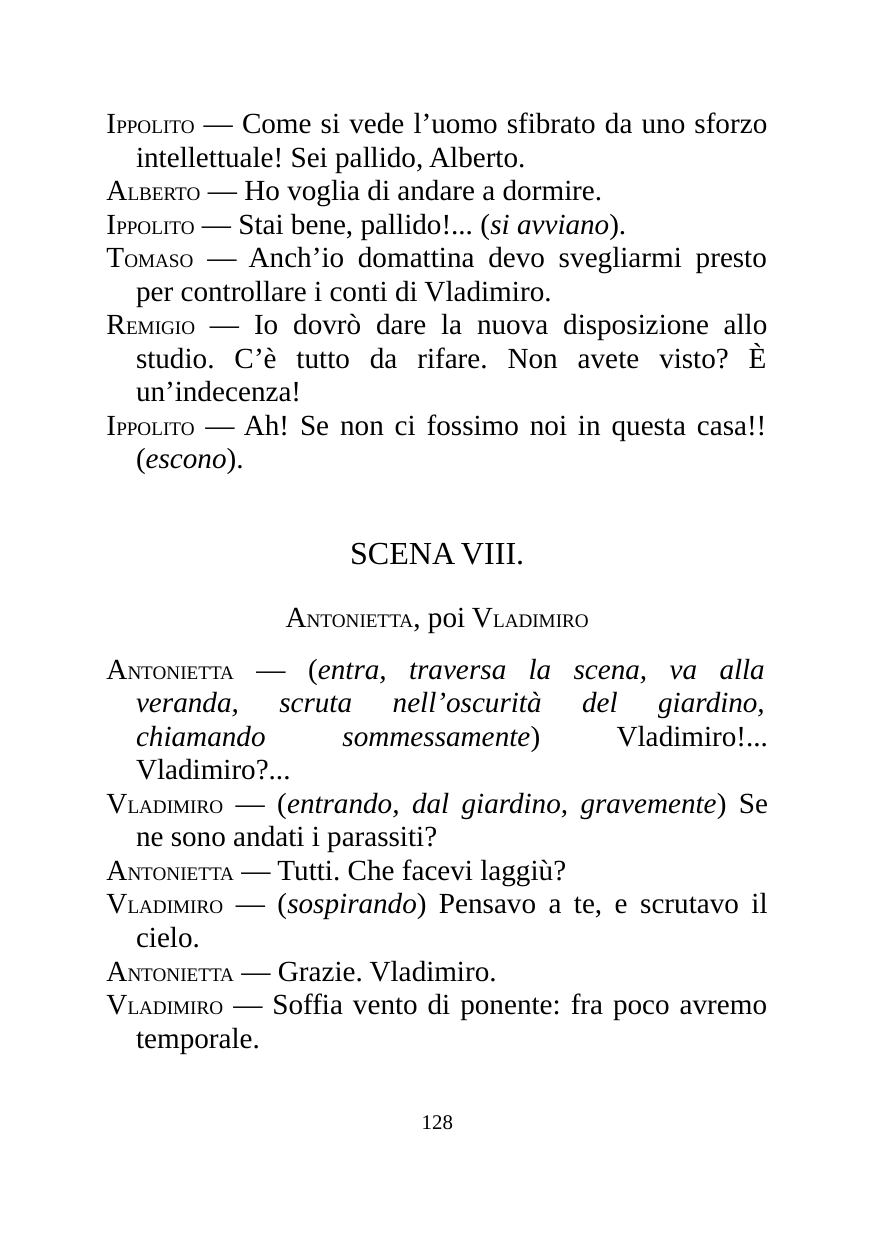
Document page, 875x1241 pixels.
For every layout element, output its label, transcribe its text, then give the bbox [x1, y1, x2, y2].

text Antonietta — (entra, traversa la scena, va alla veranda, scruta nell’oscurità del giardino, chiamando sommessamente) Vladimiro!... Vladimiro?... [106, 652, 768, 786]
text Ippolito — Come si vede l’uomo sfibrato da uno sforzo intellettuale! Sei pallido, Alberto. [106, 106, 768, 173]
text Alberto — Ho voglia di andare a dormire. [106, 173, 768, 207]
text Vladimiro — (sospirando) Pensavo a te, e scrutavo il cielo. [106, 887, 768, 954]
text Antonietta — Grazie. Vladimiro. [106, 954, 768, 987]
text Remigio — Io dovrò dare la nuova disposizione allo studio. C’è tutto da rifare. Non avete visto? È un’indecenza! [106, 307, 768, 408]
text Ippolito — Stai bene, pallido!... (si avviano). [106, 207, 768, 240]
subtitle SCENA VIII. [106, 534, 768, 571]
text Antonietta — Tutti. Che facevi laggiù? [106, 853, 768, 887]
text Antonietta, poi Vladimiro [106, 601, 768, 634]
text Vladimiro — (entrando, dal giardino, gravemente) Se ne sono andati i parassiti? [106, 786, 768, 853]
text Tomaso — Anch’io domattina devo svegliarmi presto per controllare i conti di Vladimiro. [106, 240, 768, 307]
text Vladimiro — Soffia vento di ponente: fra poco avremo temporale. [106, 987, 768, 1054]
text Ippolito — Ah! Se non ci fossimo noi in questa casa!! (escono). [106, 408, 768, 475]
